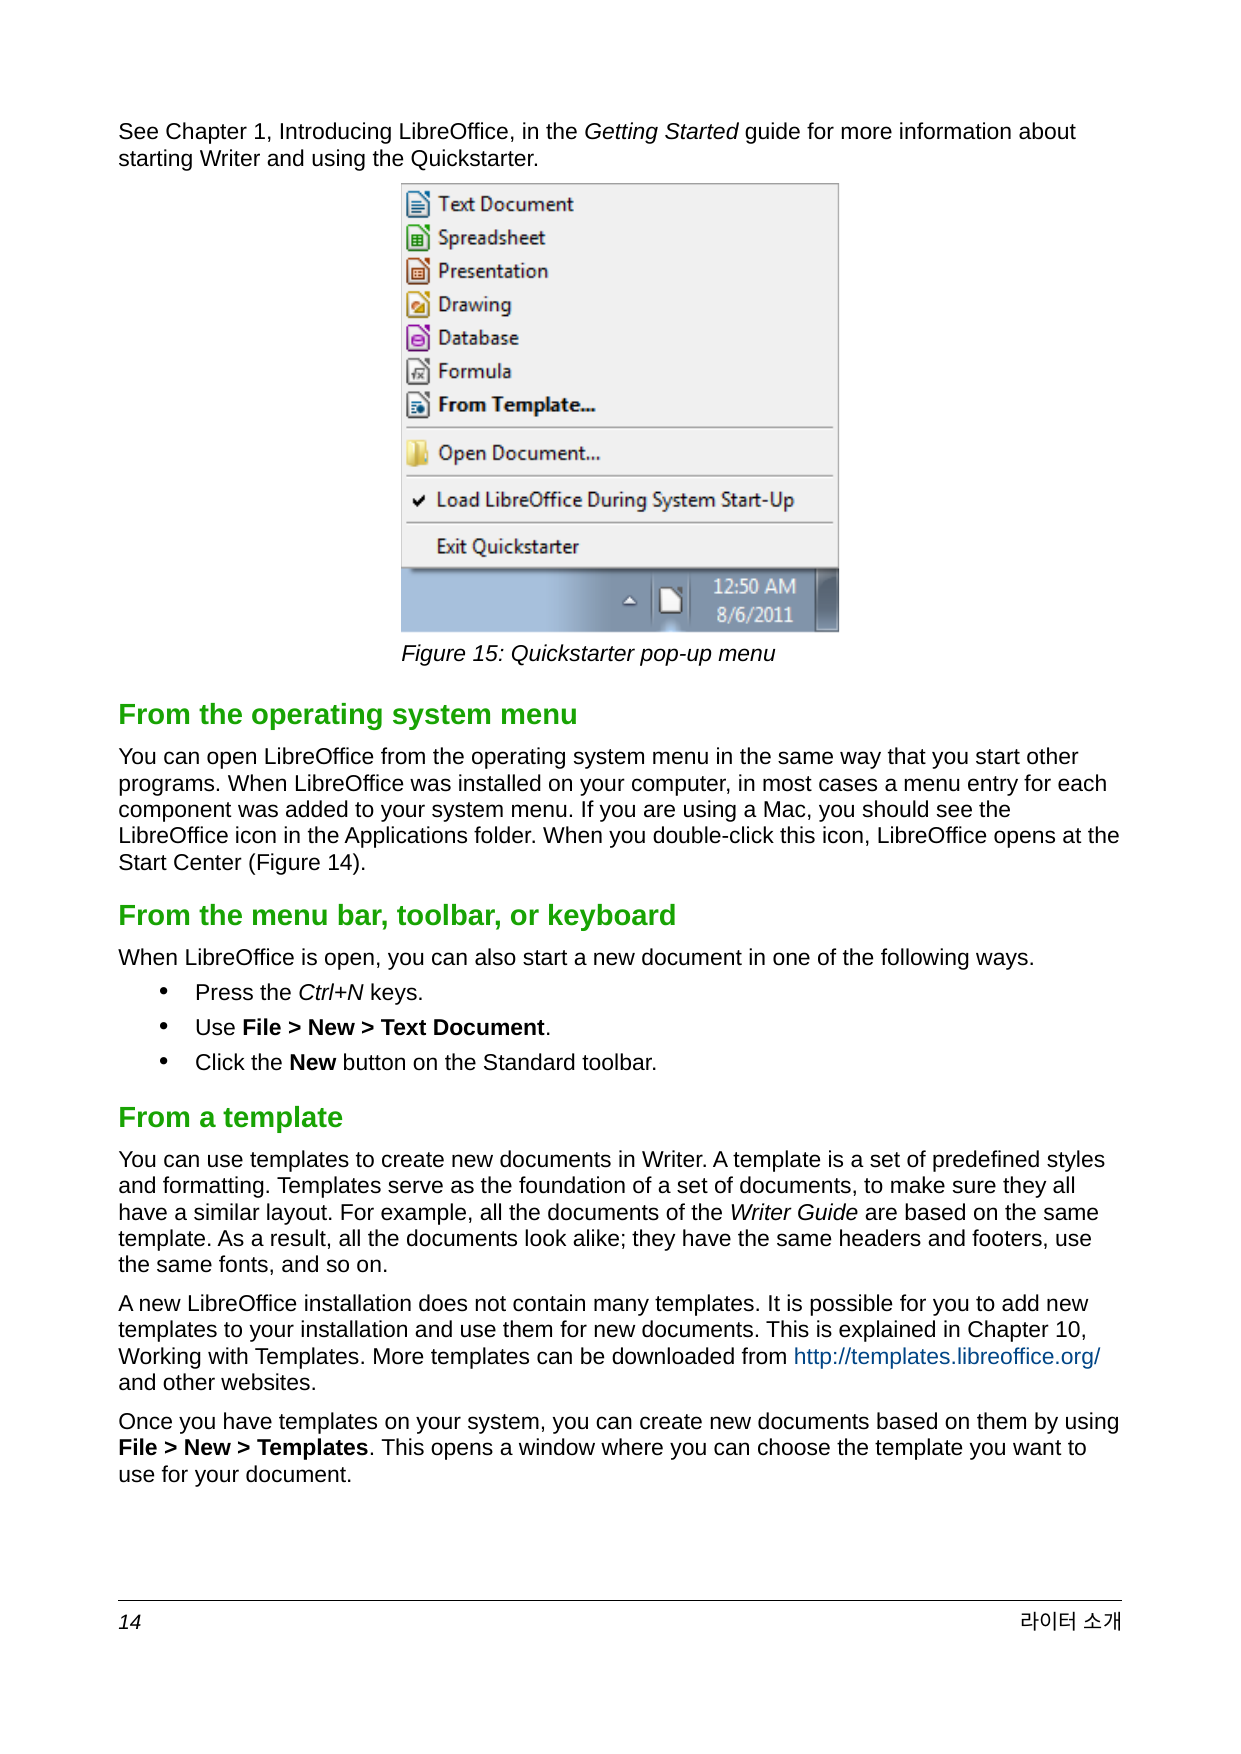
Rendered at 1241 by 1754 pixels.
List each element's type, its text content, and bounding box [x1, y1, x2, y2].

list Click the New button on the Standard toolbar. [156, 1048, 1122, 1077]
subtitle From the operating system menu [118, 697, 1122, 731]
text Once you have templates on your system, you can create new documents based on them by using File > New > Templates. This opens a window where you can choose the template you want to use for your document. [118, 1408, 1122, 1487]
list Use File > New > Text Document. [156, 1012, 1122, 1041]
text You can open LibreOffice from the operating system menu in the same way that you start other programs. When LibreOffice was installed on your computer, in most cases a menu entry for each component was added to your system menu. If you are using a Mac, you should see the LibreOffice icon in the Applications folder. When you double-click this icon, LibreOffice opens at the Start Center (Figure 14). [118, 743, 1122, 875]
picture [401, 183, 840, 634]
list When LibreOffice is open, you can also start a new document in one of the following ways. [118, 944, 1122, 970]
subtitle From the menu bar, toolbar, or keyboard [118, 898, 1122, 932]
subtitle From a template [118, 1100, 1122, 1133]
text Figure 15: Quickstarter pop-up menu [401, 640, 839, 666]
text You can use templates to create new documents in Writer. A template is a set of predefined styles and formatting. Templates serve as the foundation of a set of documents, to make sure they all have a similar layout. For example, all the documents of the Writer Guide are based on the same template. As a result, all the documents look alike; they have the same headers and footers, use the same fonts, and so on. [118, 1146, 1122, 1278]
text See Chapter 1, Introducing LibreOffice, in the Getting Started guide for more information about starting Writer and using the Quickstarter. [118, 118, 1122, 171]
list Press the Ctrl+N keys. [156, 977, 1122, 1006]
text A new LibreOffice installation does not contain many templates. It is possible for you to add new templates to your installation and use them for new documents. This is explained in Chapter 10, Working with Templates. More templates can be downloaded from http://templates.libreoffice.org/ and other websites. [118, 1290, 1122, 1396]
